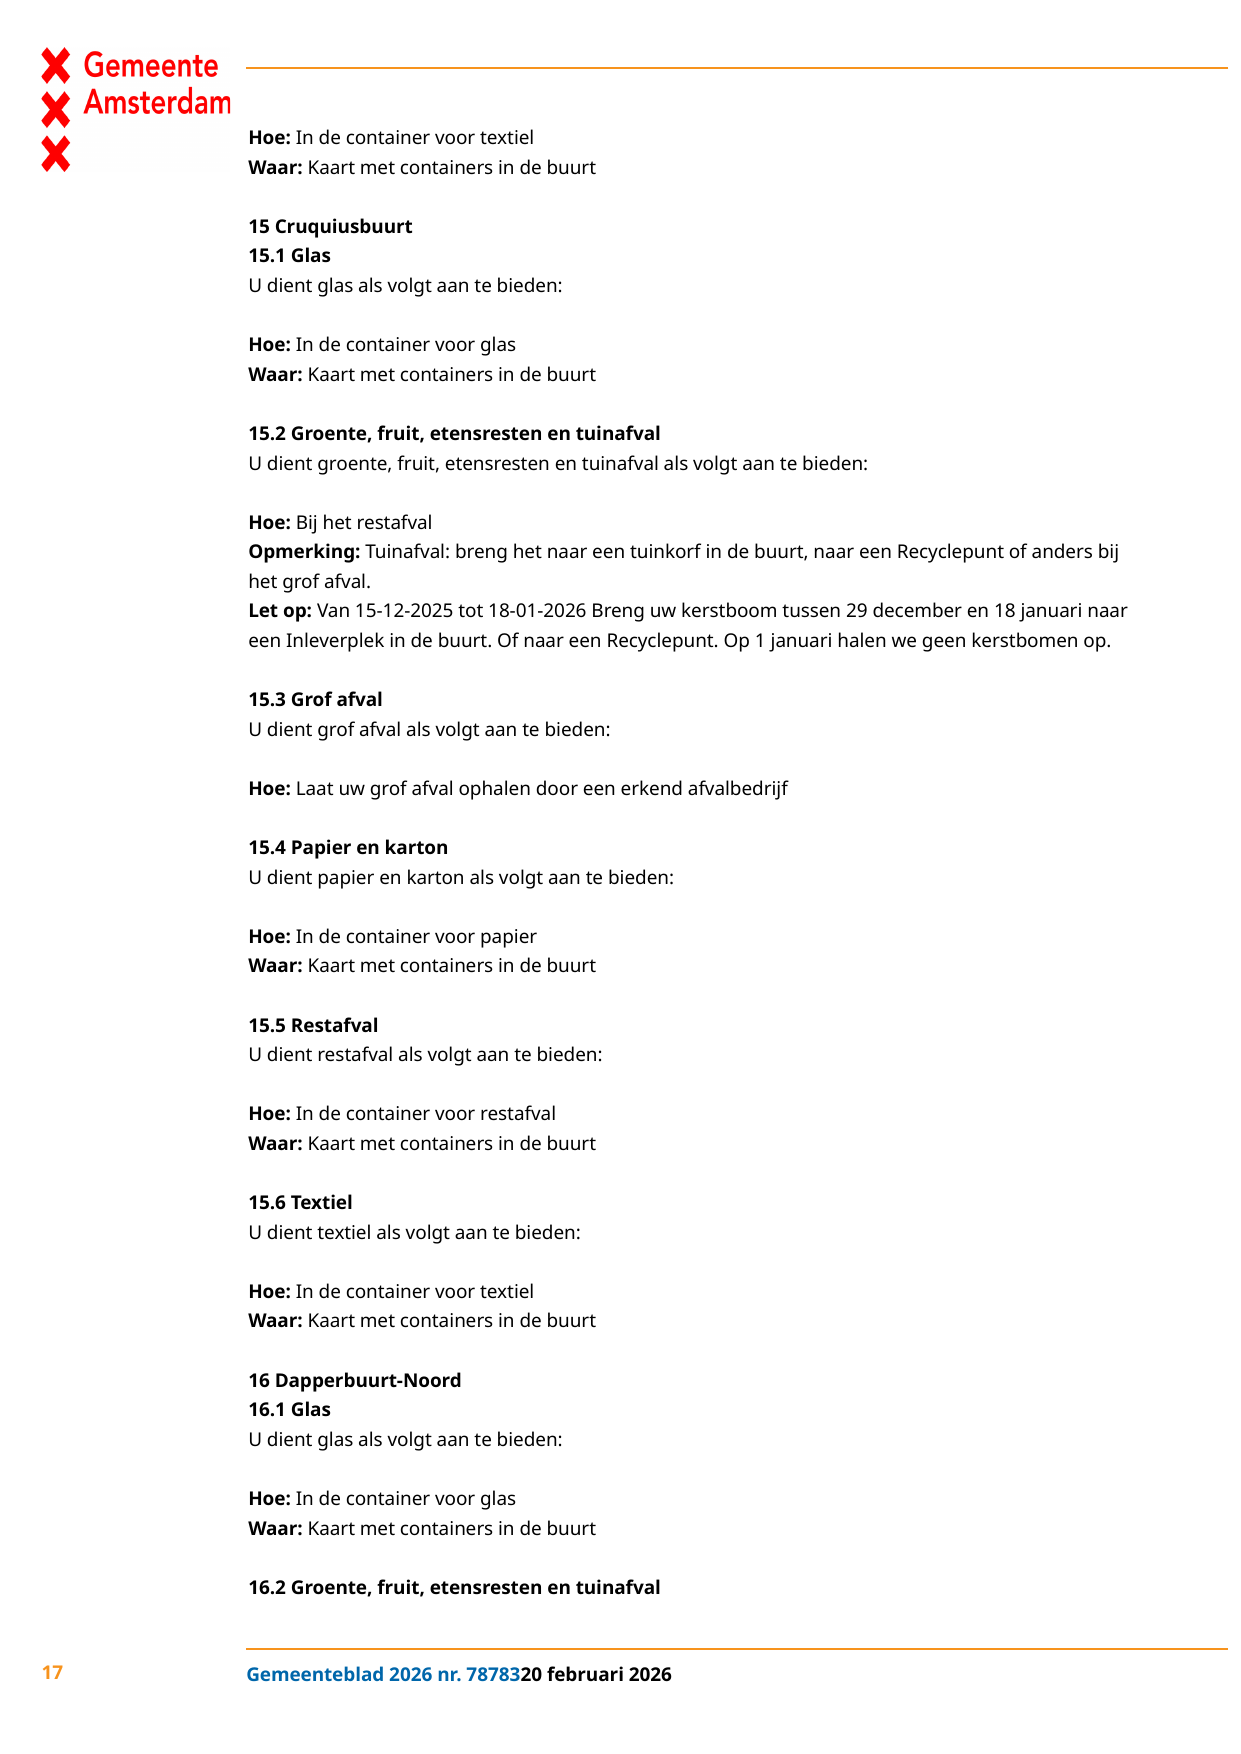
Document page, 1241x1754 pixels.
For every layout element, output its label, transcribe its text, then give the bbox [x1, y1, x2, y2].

text Hoe: In de container voor glas [248, 331, 1152, 357]
text Hoe: In de container voor glas [248, 1485, 1152, 1511]
text U dient groente, fruit, etensresten en tuinafval als volgt aan te bieden: [248, 450, 1152, 476]
text Waar: Kaart met containers in de buurt [248, 361, 1152, 387]
picture [41, 47, 231, 172]
text Hoe: Laat uw grof afval ophalen door een erkend afvalbedrijf [248, 775, 1152, 801]
text 16 Dapperbuurt-Noord [248, 1367, 1152, 1393]
text 15.5 Restafval [248, 1012, 1152, 1038]
text U dient textiel als volgt aan te bieden: [248, 1219, 1152, 1245]
text 16.2 Groente, fruit, etensresten en tuinafval [248, 1574, 1152, 1600]
text 15 Cruquiusbuurt [248, 213, 1152, 239]
text Hoe: In de container voor textiel [248, 124, 1152, 150]
text 15.3 Grof afval [248, 686, 1152, 712]
text 15.1 Glas [248, 243, 1152, 268]
text Waar: Kaart met containers in de buurt [248, 154, 1152, 180]
text Opmerking: Tuinafval: breng het naar een tuinkorf in de buurt, naar een Recyclepunt of anders bij het grof afval. [248, 538, 1152, 594]
text 15.4 Papier en karton [248, 834, 1152, 860]
text Waar: Kaart met containers in de buurt [248, 953, 1152, 978]
text Hoe: In de container voor textiel [248, 1278, 1152, 1304]
text Hoe: In de container voor papier [248, 923, 1152, 949]
text U dient restafval als volgt aan te bieden: [248, 1041, 1152, 1067]
text U dient papier en karton als volgt aan te bieden: [248, 864, 1152, 890]
text 16.1 Glas [248, 1396, 1152, 1422]
text Let op: Van 15-12-2025 tot 18-01-2026 Breng uw kerstboom tussen 29 december en 18 januari naar een Inleverplek in de buurt. Of naar een Recyclepunt. Op 1 januari halen we geen kerstbomen op. [248, 598, 1152, 653]
text 15.6 Textiel [248, 1189, 1152, 1215]
text 15.2 Groente, fruit, etensresten en tuinafval [248, 420, 1152, 446]
text Waar: Kaart met containers in de buurt [248, 1308, 1152, 1333]
text Waar: Kaart met containers in de buurt [248, 1130, 1152, 1156]
text U dient glas als volgt aan te bieden: [248, 272, 1152, 298]
text Hoe: Bij het restafval [248, 509, 1152, 535]
text Hoe: In de container voor restafval [248, 1101, 1152, 1126]
text U dient grof afval als volgt aan te bieden: [248, 716, 1152, 742]
text Waar: Kaart met containers in de buurt [248, 1515, 1152, 1541]
text U dient glas als volgt aan te bieden: [248, 1426, 1152, 1452]
